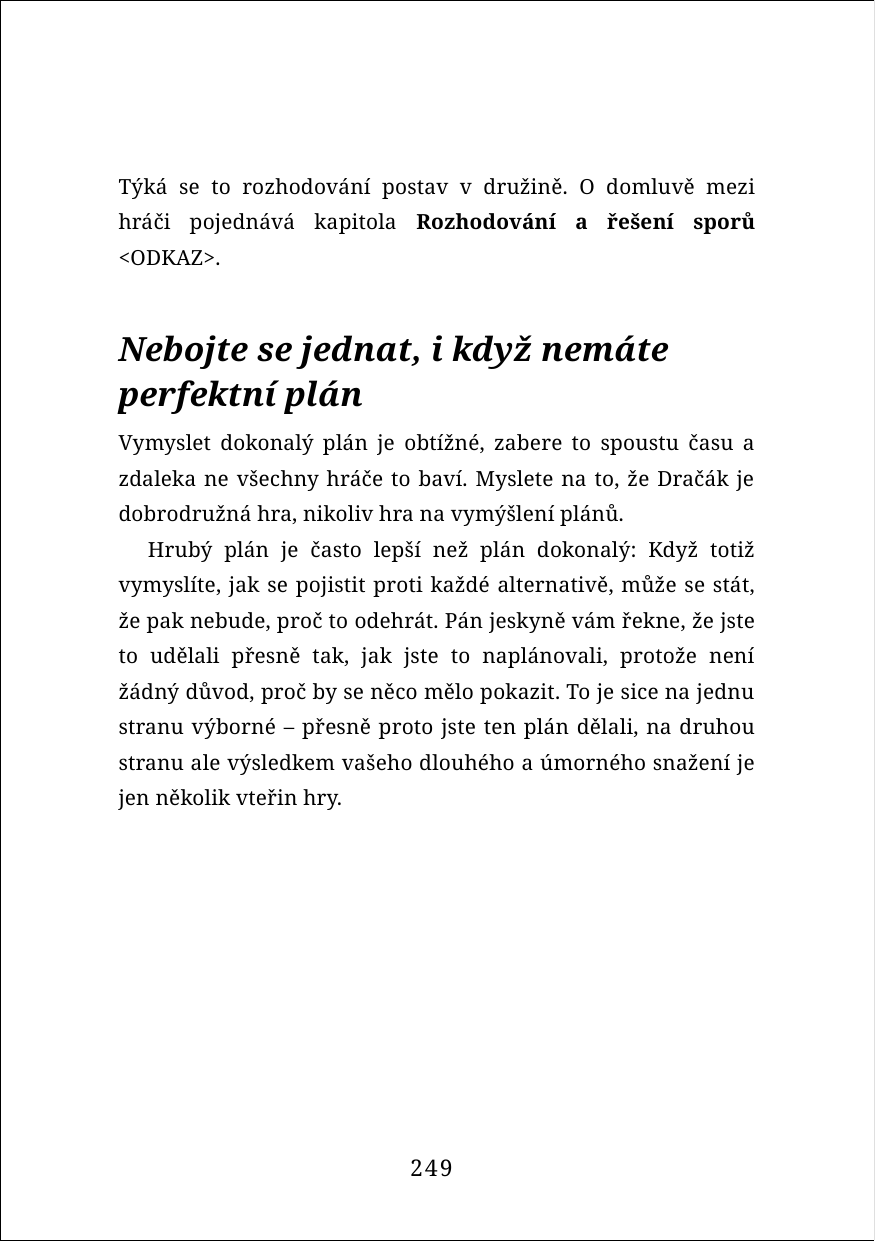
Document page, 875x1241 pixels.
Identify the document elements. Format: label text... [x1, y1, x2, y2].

text Týká se to rozhodování postav v družině. O domluvě mezi hráči pojednává kapitola Rozhodování a řešení sporů <ODKAZ>. [118, 172, 756, 271]
subtitle Nebojte se jednat, i když nemáte perfektní plán [118, 326, 756, 416]
text Vymyslet dokonalý plán je obtížné, zabere to spoustu času a zdaleka ne všechny hráče to baví. Myslete na to, že Dračák je dobrodružná hra, nikoliv hra na vymýšlení plánů. Hrubý plán je často lepší než plán dokonalý: Když totiž vymyslíte, jak se pojistit proti každé alternativě, může se stát, že pak nebude, proč to odehrát. Pán jeskyně vám řekne, že jste to udělali přesně tak, jak jste to naplánovali, protože není žádný důvod, proč by se něco mělo pokazit. To je sice na jednu stranu výborné – přesně proto jste ten plán dělali, na druhou stranu ale výsledkem vašeho dlouhého a úmorného snažení je jen několik vteřin hry. [118, 428, 756, 812]
